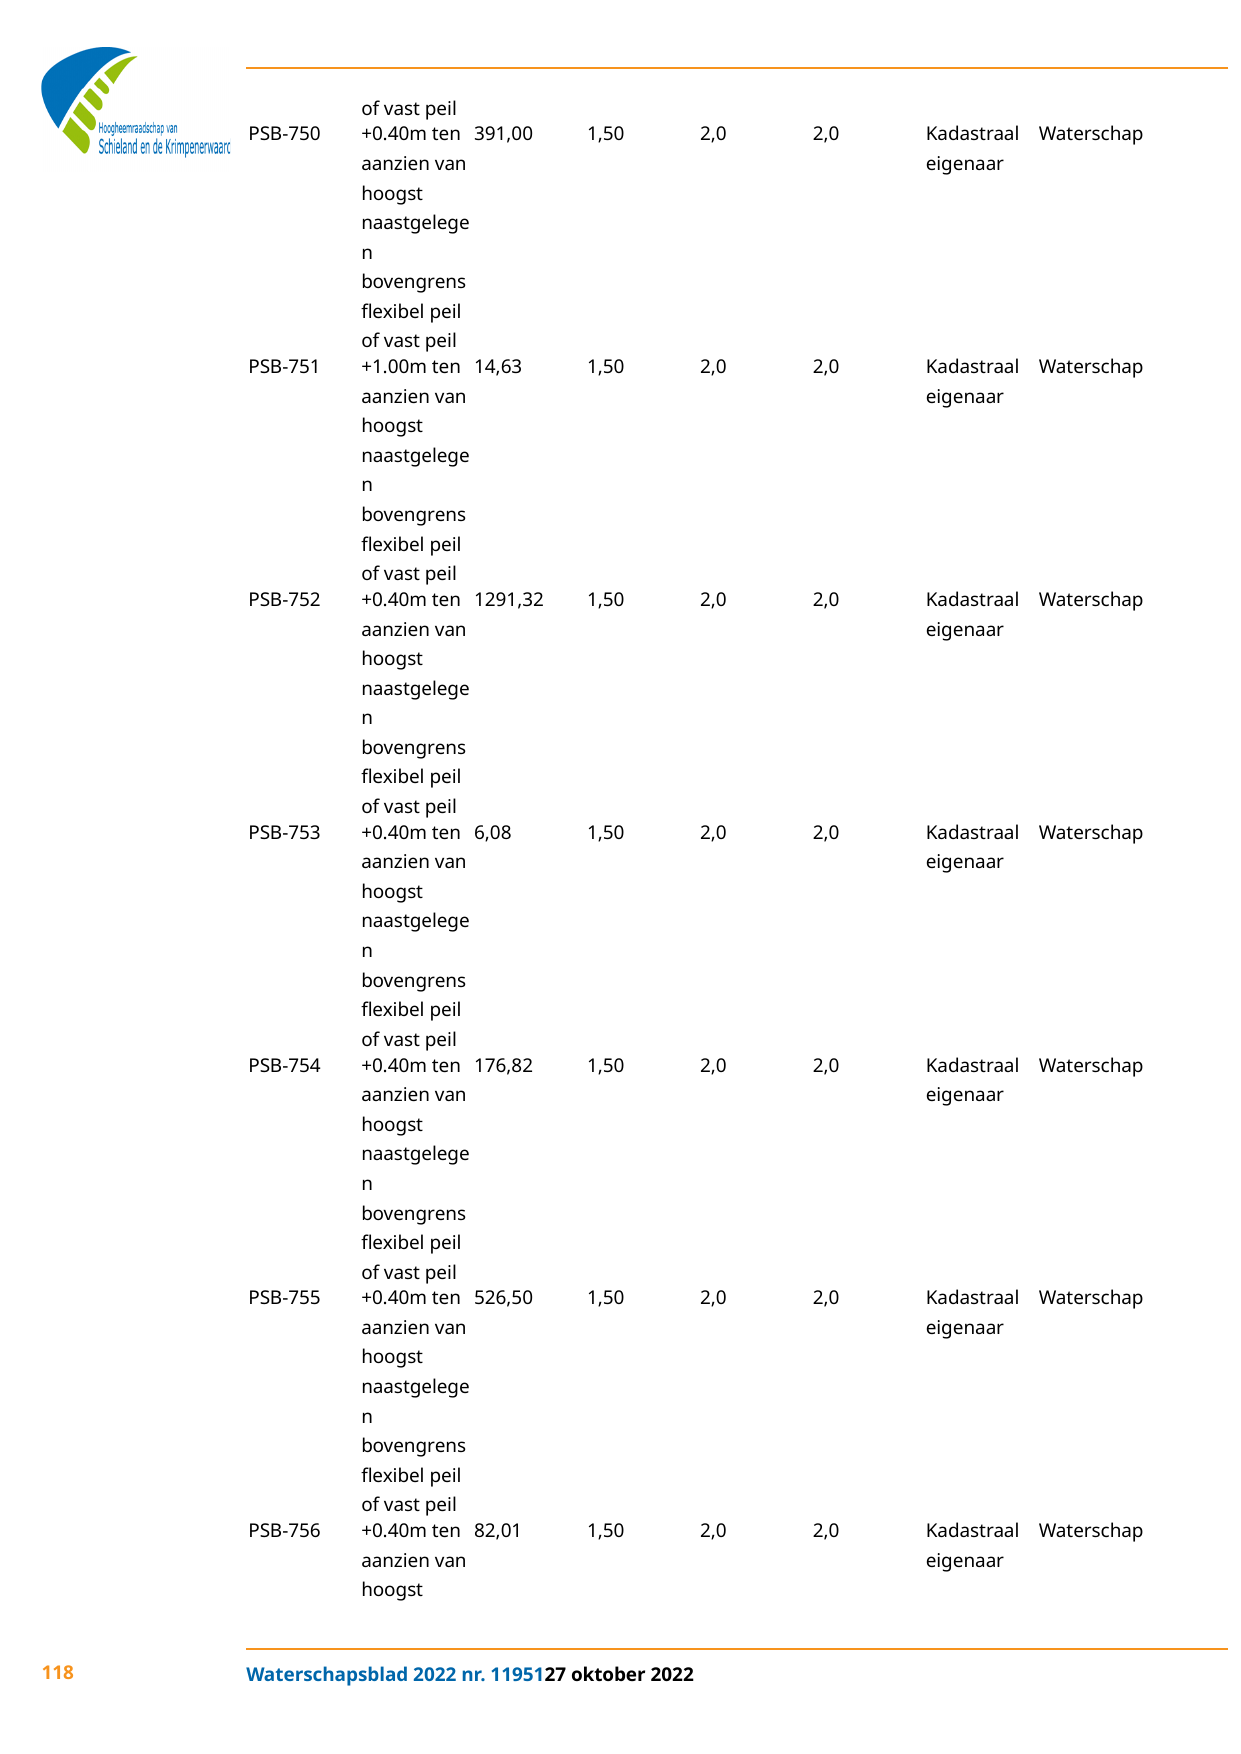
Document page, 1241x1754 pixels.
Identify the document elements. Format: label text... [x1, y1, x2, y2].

table_cell Waterschap [1039, 121, 1152, 353]
table_cell +0.40m ten aanzien van hoogst naastgelegen bovengrens flexibel peil of vast peil [361, 1052, 474, 1284]
table_cell 82,01 [474, 1518, 587, 1602]
table_cell 2,0 [813, 819, 926, 1052]
table_cell 2,0 [700, 1518, 813, 1602]
table_cell 2,0 [813, 1518, 926, 1602]
table_cell 2,0 [813, 586, 926, 819]
table_cell [248, 95, 361, 121]
table_cell 1,50 [587, 1052, 700, 1284]
table_cell 391,00 [474, 121, 587, 353]
table_cell +0.40m ten aanzien van hoogst naastgelegen bovengrens flexibel peil of vast peil [361, 1285, 474, 1517]
table_cell 176,82 [474, 1052, 587, 1284]
table_cell of vast peil [361, 95, 474, 121]
table_cell Kadastraal eigenaar [926, 1518, 1038, 1602]
table_cell [926, 95, 1038, 121]
table_cell +0.40m ten aanzien van hoogst naastgelegen bovengrens flexibel peil of vast peil [361, 819, 474, 1052]
table_cell 14,63 [474, 353, 587, 586]
table_cell 1,50 [587, 586, 700, 819]
table_cell PSB-754 [248, 1052, 361, 1284]
picture [41, 47, 231, 172]
table_cell PSB-752 [248, 586, 361, 819]
table_cell [700, 95, 813, 121]
table_cell [474, 95, 587, 121]
table_cell Kadastraal eigenaar [926, 819, 1038, 1052]
table_cell 6,08 [474, 819, 587, 1052]
table_cell 2,0 [700, 1285, 813, 1517]
table_cell Kadastraal eigenaar [926, 586, 1038, 819]
table_cell 2,0 [813, 121, 926, 353]
table_cell 2,0 [700, 819, 813, 1052]
table_cell 526,50 [474, 1285, 587, 1517]
table_cell [813, 95, 926, 121]
table_cell 2,0 [813, 1285, 926, 1517]
table_cell 1,50 [587, 353, 700, 586]
table_cell 1,50 [587, 1518, 700, 1602]
table_cell Waterschap [1039, 1285, 1152, 1517]
table_cell 1,50 [587, 819, 700, 1052]
table_cell +1.00m ten aanzien van hoogst naastgelegen bovengrens flexibel peil of vast peil [361, 353, 474, 586]
table_cell 2,0 [700, 353, 813, 586]
table_cell 1,50 [587, 121, 700, 353]
table_cell PSB-750 [248, 121, 361, 353]
table_cell +0.40m ten aanzien van hoogst naastgelegen bovengrens flexibel peil of vast peil [361, 586, 474, 819]
table_cell Waterschap [1039, 1052, 1152, 1284]
table_cell 2,0 [700, 1052, 813, 1284]
table_cell +0.40m ten aanzien van hoogst naastgelegen bovengrens flexibel peil of vast peil [361, 121, 474, 353]
table_cell 2,0 [813, 353, 926, 586]
table_cell 2,0 [700, 121, 813, 353]
table_cell Waterschap [1039, 586, 1152, 819]
table_cell Waterschap [1039, 1518, 1152, 1602]
table_cell Kadastraal eigenaar [926, 1285, 1038, 1517]
table_cell Kadastraal eigenaar [926, 353, 1038, 586]
table_cell 1,50 [587, 1285, 700, 1517]
table_cell 2,0 [813, 1052, 926, 1284]
table_cell Kadastraal eigenaar [926, 1052, 1038, 1284]
table_cell PSB-753 [248, 819, 361, 1052]
table_cell PSB-751 [248, 353, 361, 586]
table_cell 2,0 [700, 586, 813, 819]
table_cell [1039, 95, 1152, 121]
table_cell +0.40m ten aanzien van hoogst [361, 1518, 474, 1602]
table_cell PSB-755 [248, 1285, 361, 1517]
table_cell Waterschap [1039, 353, 1152, 586]
table_cell [587, 95, 700, 121]
table_cell Waterschap [1039, 819, 1152, 1052]
table_cell PSB-756 [248, 1518, 361, 1602]
table_cell 1291,32 [474, 586, 587, 819]
table_cell Kadastraal eigenaar [926, 121, 1038, 353]
